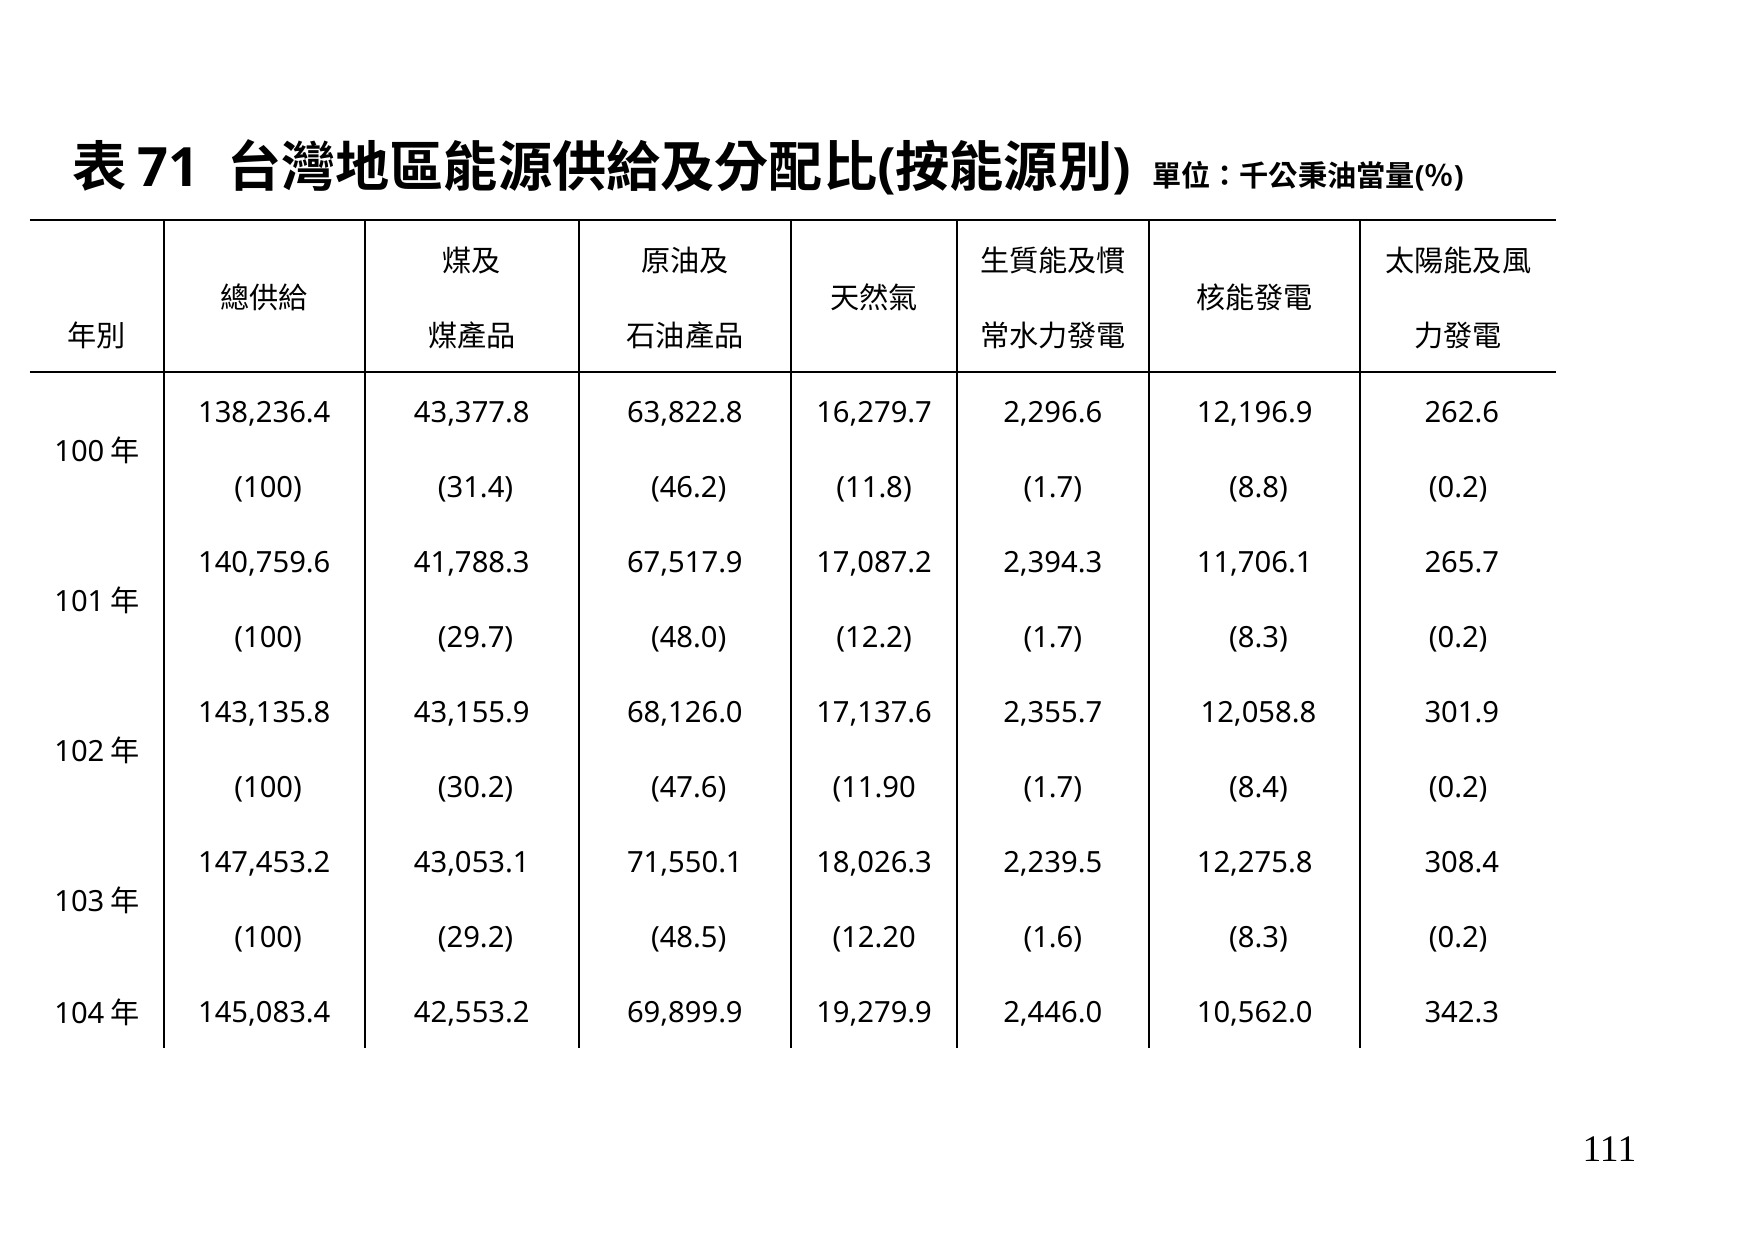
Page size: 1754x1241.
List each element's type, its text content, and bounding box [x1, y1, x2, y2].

table_cell 17,087.2 [792, 523, 956, 598]
table_cell (12.2) [792, 598, 956, 673]
table_cell 301.9 [1361, 673, 1556, 748]
table_cell 103年 [30, 823, 163, 973]
table_cell (100) [165, 598, 364, 673]
table_cell (8.4) [1150, 748, 1359, 823]
table_cell (46.2) [580, 448, 790, 523]
subtitle 表71 台灣地區能源供給及分配比(按能源別) 單位：千公秉油當量(％) [29, 107, 1636, 219]
table_cell (30.2) [366, 748, 578, 823]
table_cell 12,196.9 [1150, 373, 1359, 448]
table_cell (100) [165, 748, 364, 823]
table_cell 67,517.9 [580, 523, 790, 598]
table_cell 2,394.3 [958, 523, 1148, 598]
table_header 煤及 煤產品 [366, 221, 578, 371]
table_cell (0.2) [1361, 898, 1556, 973]
table_cell 101年 [30, 523, 163, 673]
table_cell 12,275.8 [1150, 823, 1359, 898]
table_cell 104年 [30, 973, 163, 1048]
table_cell 63,822.8 [580, 373, 790, 448]
table_cell (100) [165, 898, 364, 973]
table_cell 145,083.4 [165, 973, 364, 1048]
table_cell (1.6) [958, 898, 1148, 973]
table_cell 2,296.6 [958, 373, 1148, 448]
table_header 核能發電 [1150, 221, 1359, 371]
table_cell 102年 [30, 673, 163, 823]
table_cell 17,137.6 [792, 673, 956, 748]
table_cell 41,788.3 [366, 523, 578, 598]
table_header 生質能及慣常水力發電 [958, 221, 1148, 371]
table_cell 2,239.5 [958, 823, 1148, 898]
table_cell 43,053.1 [366, 823, 578, 898]
table_cell 68,126.0 [580, 673, 790, 748]
table_cell 16,279.7 [792, 373, 956, 448]
table_cell 140,759.6 [165, 523, 364, 598]
table_cell (1.7) [958, 448, 1148, 523]
table_cell 19,279.9 [792, 973, 956, 1048]
table_cell (1.7) [958, 598, 1148, 673]
table_cell (29.2) [366, 898, 578, 973]
table_cell 265.7 [1361, 523, 1556, 598]
table_cell 12,058.8 [1150, 673, 1359, 748]
table_cell 69,899.9 [580, 973, 790, 1048]
table_cell (11.8) [792, 448, 956, 523]
table_cell (1.7) [958, 748, 1148, 823]
table_cell (0.2) [1361, 748, 1556, 823]
table_cell (8.3) [1150, 898, 1359, 973]
table_cell (0.2) [1361, 598, 1556, 673]
table_cell (12.20 [792, 898, 956, 973]
table_cell (11.90 [792, 748, 956, 823]
table_header 年別 [30, 221, 163, 371]
table_cell (29.7) [366, 598, 578, 673]
table_cell 143,135.8 [165, 673, 364, 748]
table_cell 43,377.8 [366, 373, 578, 448]
table_cell 147,453.2 [165, 823, 364, 898]
table_cell 42,553.2 [366, 973, 578, 1048]
table_cell 71,550.1 [580, 823, 790, 898]
table_header 天然氣 [792, 221, 956, 371]
table_cell (48.0) [580, 598, 790, 673]
table_cell 308.4 [1361, 823, 1556, 898]
table_cell 11,706.1 [1150, 523, 1359, 598]
table_header 原油及 石油產品 [580, 221, 790, 371]
table_cell 10,562.0 [1150, 973, 1359, 1048]
table_cell 138,236.4 [165, 373, 364, 448]
table_cell (8.3) [1150, 598, 1359, 673]
table_cell (0.2) [1361, 448, 1556, 523]
table_cell 262.6 [1361, 373, 1556, 448]
table_cell (47.6) [580, 748, 790, 823]
table_cell 342.3 [1361, 973, 1556, 1048]
table_header 太陽能及風力發電 [1361, 221, 1556, 371]
table_cell 43,155.9 [366, 673, 578, 748]
table_cell 2,446.0 [958, 973, 1148, 1048]
table_cell (8.8) [1150, 448, 1359, 523]
table_cell 18,026.3 [792, 823, 956, 898]
table_cell (48.5) [580, 898, 790, 973]
table_cell 2,355.7 [958, 673, 1148, 748]
table_cell (100) [165, 448, 364, 523]
table_header 總供給 [165, 221, 364, 371]
table_cell (31.4) [366, 448, 578, 523]
table_cell 100年 [30, 373, 163, 523]
